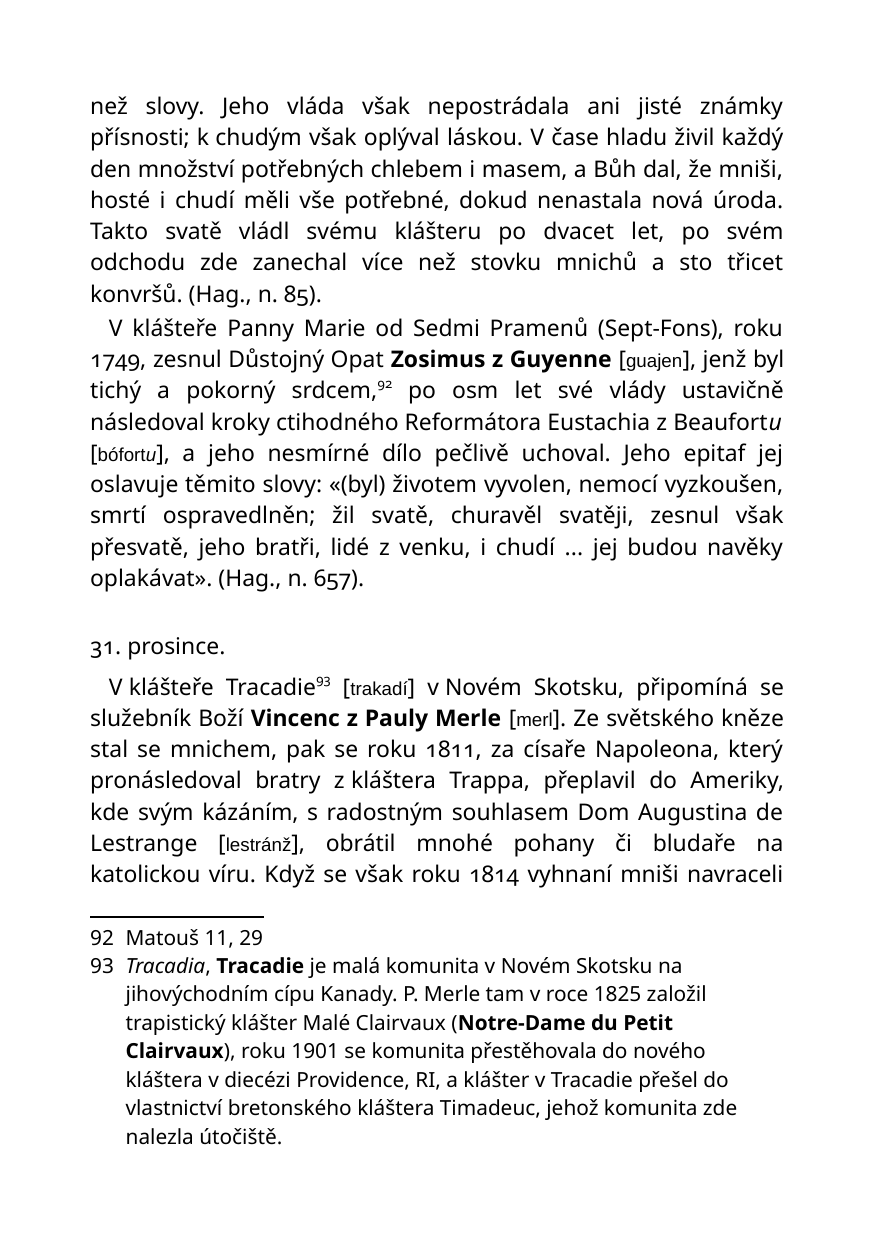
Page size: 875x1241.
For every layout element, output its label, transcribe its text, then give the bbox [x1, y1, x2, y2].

text Matouš 11, 29 [90, 923, 784, 951]
text 31. prosince. [90, 630, 784, 662]
text V klášteře Panny Marie od Sedmi Pramenů (Sept-Fons), roku 1749, zesnul Důstojný Opat Zosimus z Guyenne [guajen], jenž byl tichý a pokorný srdcem, po osm let své vlády ustavičně následoval kroky ctihodného Reformátora Eustachia z Beaufortu [bófortu], a jeho nesmírné dílo pečlivě uchoval. Jeho epitaf jej oslavuje těmito slovy: «(byl) životem vyvolen, nemocí vyzkoušen, smrtí ospravedlněn; žil svatě, churavěl svatěji, zesnul však přesvatě, jeho bratři, lidé z venku, i chudí ... jej budou navěky oplakávat». (Hag., n. 657). [90, 312, 784, 593]
text Tracadia, Tracadie je malá komunita v Novém Skotsku na jihovýchodním cípu Kanady. P. Merle tam v roce 1825 založil trapistický klášter Malé Clairvaux (Notre-Dame du Petit Clairvaux), roku 1901 se komunita přestěhovala do nového kláštera v diecézi Providence, RI, a klášter v Tracadie přešel do vlastnictví bretonského kláštera Timadeuc, jehož komunita zde nalezla útočiště. [90, 951, 784, 1150]
text V klášteře Tracadie [trakadí] v Novém Skotsku, připomíná se služebník Boží Vincenc z Pauly Merle [merl]. Ze světského kněze stal se mnichem, pak se roku 1811, za císaře Napoleona, který pronásledoval bratry z kláštera Trappa, přeplavil do Ameriky, kde svým kázáním, s radostným souhlasem Dom Augustina de Lestrange [lestránž], obrátil mnohé pohany či bludaře na katolickou víru. Když se však roku 1814 vyhnaní mniši navraceli [90, 671, 784, 889]
text než slovy. Jeho vláda však nepostrádala ani jisté známky přísnosti; k chudým však oplýval láskou. V čase hladu živil každý den množství potřebných chlebem i masem, a Bůh dal, že mniši, hosté i chudí měli vše potřebné, dokud nenastala nová úroda. Takto svatě vládl svému klášteru po dvacet let, po svém odchodu zde zanechal více než stovku mnichů a sto třicet konvršů. (Hag., n. 85). [90, 90, 784, 309]
